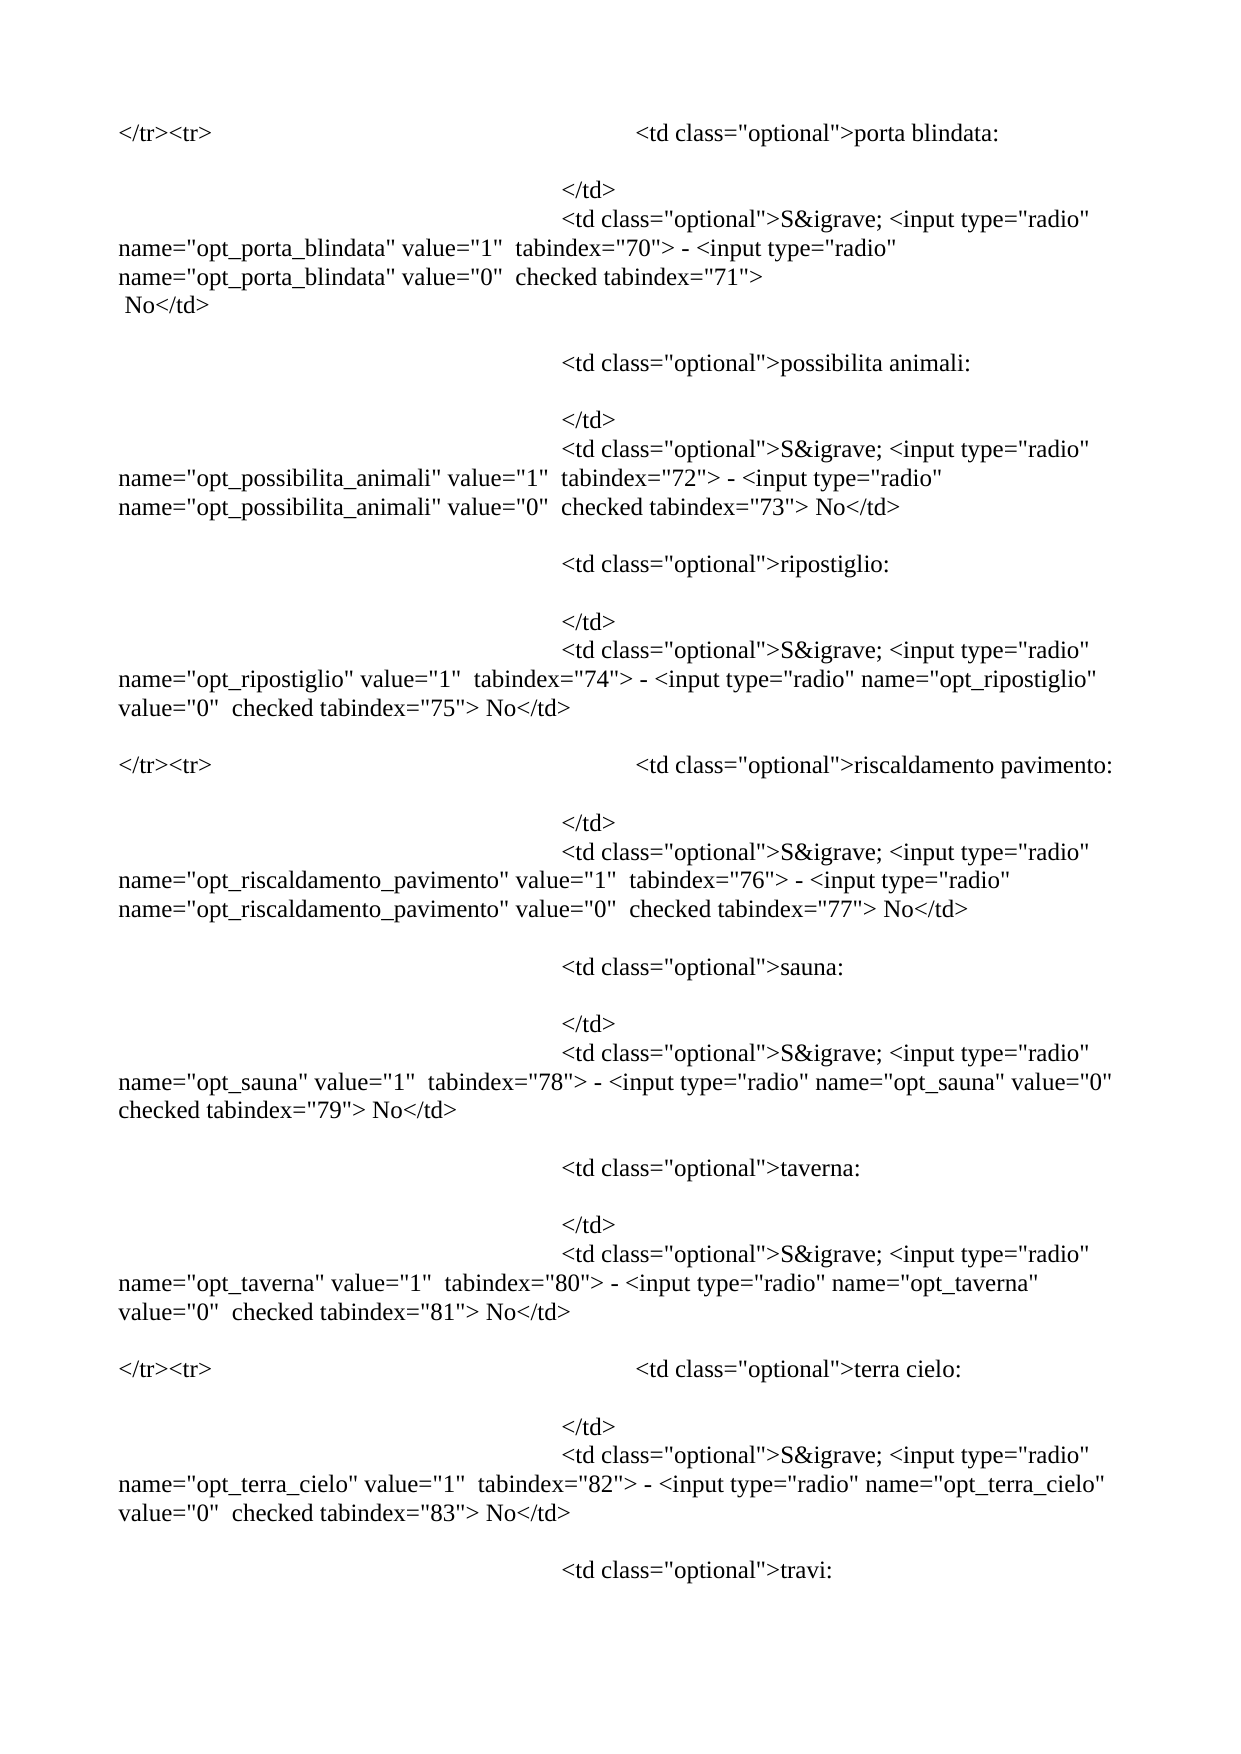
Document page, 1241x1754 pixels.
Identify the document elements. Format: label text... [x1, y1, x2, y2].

text </tr><tr> <td class="optional">porta blindata: </td> <td class="optional">S&igrave; <input type="radio" name="opt_porta_blindata" value="1" tabindex="70"> - <input type="radio" name="opt_porta_blindata" value="0" checked tabindex="71"> [118, 118, 1122, 291]
text No</td> <td class="optional">possibilita animali: </td> <td class="optional">S&igrave; <input type="radio" name="opt_possibilita_animali" value="1" tabindex="72"> - <input type="radio" name="opt_possibilita_animali" value="0" checked tabindex="73"> No</td> <td class="optional">ripostiglio: </td> <td class="optional">S&igrave; <input type="radio" name="opt_ripostiglio" value="1" tabindex="74"> - <input type="radio" name="opt_ripostiglio" value="0" checked tabindex="75"> No</td> </tr><tr> <td class="optional">riscaldamento pavimento: </td> <td class="optional">S&igrave; <input type="radio" name="opt_riscaldamento_pavimento" value="1" tabindex="76"> - <input type="radio" name="opt_riscaldamento_pavimento" value="0" checked tabindex="77"> No</td> <td class="optional">sauna: </td> <td class="optional">S&igrave; <input type="radio" name="opt_sauna" value="1" tabindex="78"> - <input type="radio" name="opt_sauna" value="0" checked tabindex="79"> No</td> <td class="optional">taverna: </td> <td class="optional">S&igrave; <input type="radio" name="opt_taverna" value="1" tabindex="80"> - <input type="radio" name="opt_taverna" value="0" checked tabindex="81"> No</td> </tr><tr> <td class="optional">terra cielo: </td> <td class="optional">S&igrave; <input type="radio" name="opt_terra_cielo" value="1" tabindex="82"> - <input type="radio" name="opt_terra_cielo" value="0" checked tabindex="83"> No</td> <td class="optional">travi: [118, 291, 1122, 1613]
